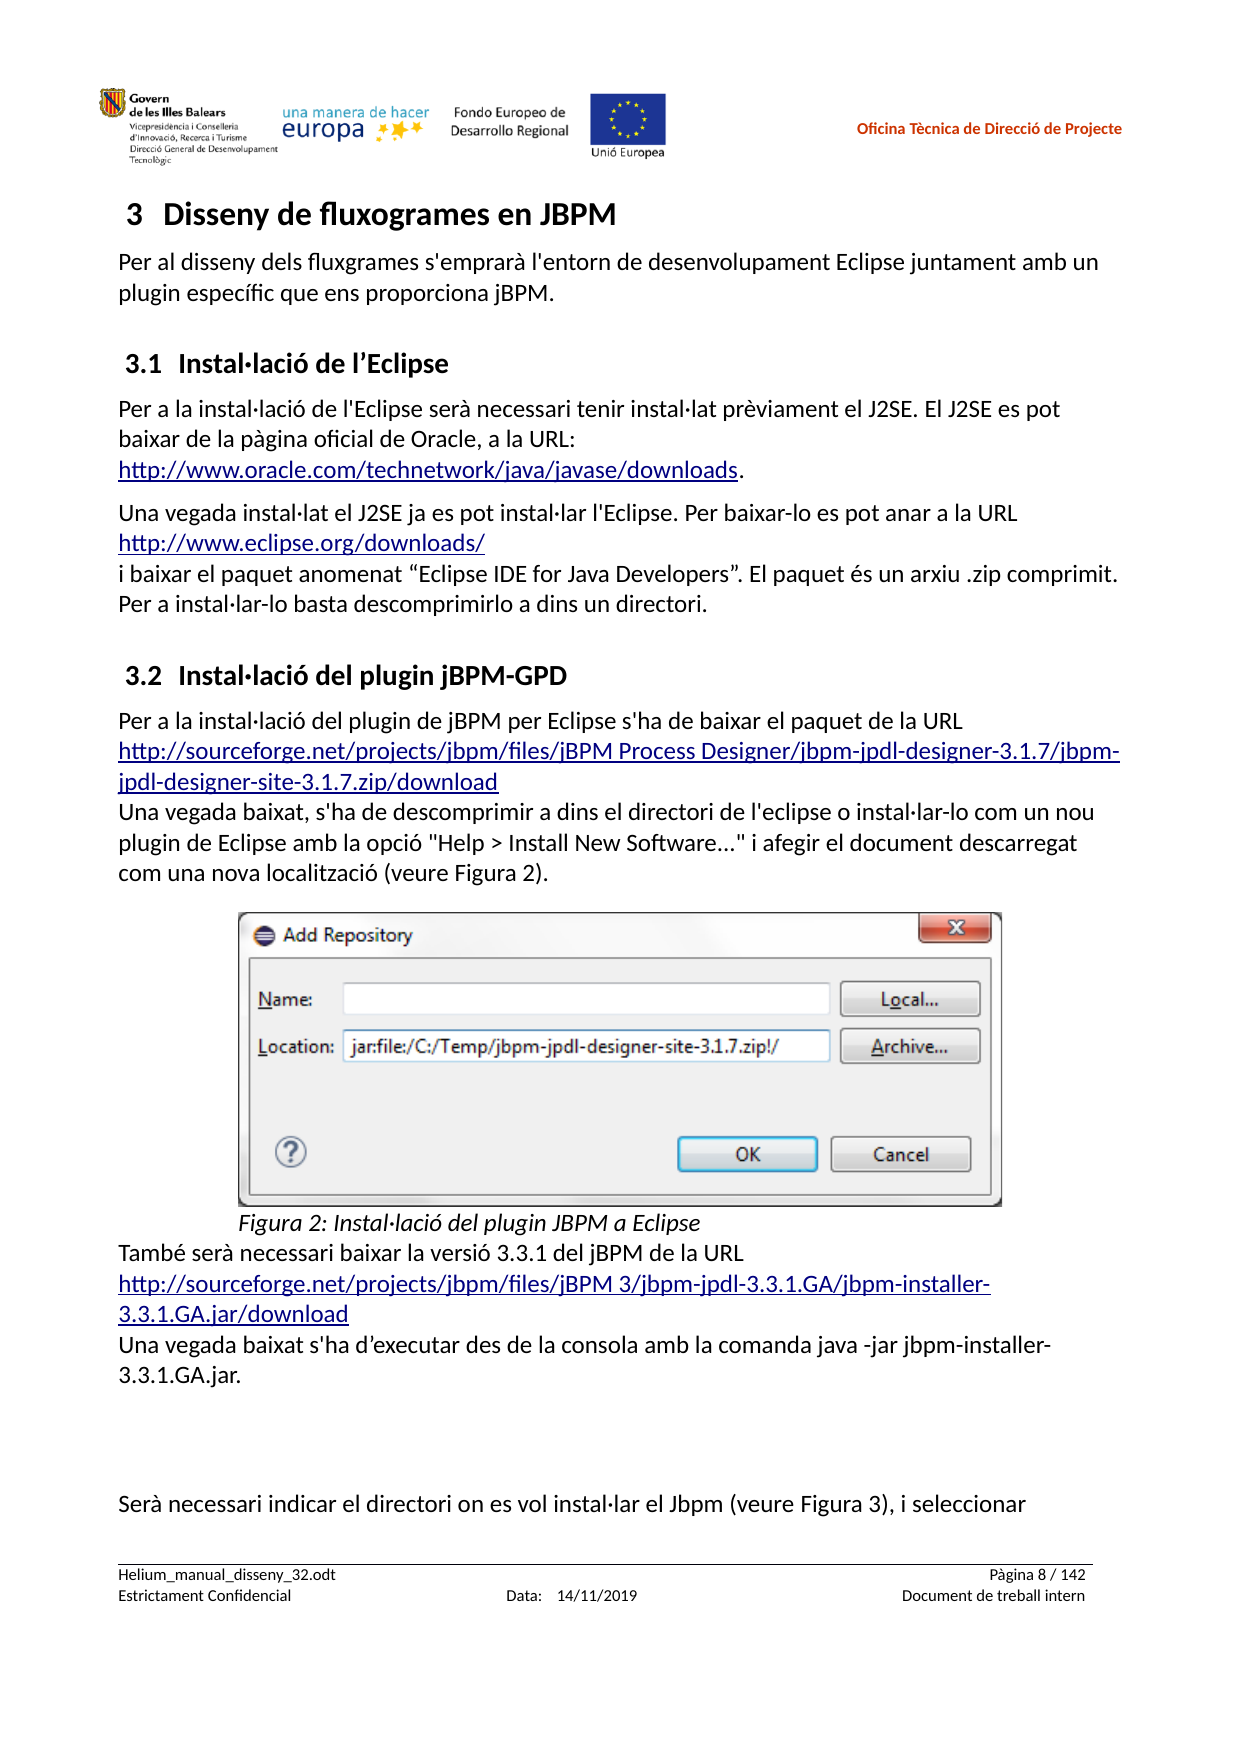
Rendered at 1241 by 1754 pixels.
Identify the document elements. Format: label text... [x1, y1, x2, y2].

subtitle Instal·lació de l’Eclipse [118, 345, 1122, 381]
text Serà necessari indicar el directori on es vol instal·lar el Jbpm (veure Figura 3), i seleccionar [118, 1488, 1122, 1519]
text Per a la instal·lació del plugin de jBPM per Eclipse s'ha de baixar el paquet de la URL http://sourceforge.net/projects/jbpm/files/jBPM Process Designer/jbpm-jpdl-designer-3.1.7/jbpm-jpdl-designer-site-3.1.7.zip/download Una vegada baixat, s'ha de descomprimir a dins el directori de l'eclipse o instal·lar-lo com un nou plugin de Eclipse amb la opció "Help > Install New Software..." i afegir el document descarregat com una nova localització (veure Figura 2). [118, 705, 1122, 888]
subtitle Instal·lació del plugin jBPM-GPD [118, 657, 1122, 692]
picture [238, 912, 1003, 1207]
text També serà necessari baixar la versió 3.3.1 del jBPM de la URL http://sourceforge.net/projects/jbpm/files/jBPM 3/jbpm-jpdl-3.3.1.GA/jbpm-installer-3.3.1.GA.jar/download Una vegada baixat s'ha d’executar des de la consola amb la comanda java -jar jbpm-installer-3.3.1.GA.jar. [118, 900, 1122, 1390]
subtitle Disseny de fluxogrames en JBPM [118, 193, 1122, 234]
picture [99, 87, 668, 166]
text Figura 2: Instal·lació del plugin JBPM a Eclipse [238, 1207, 1002, 1237]
text Per a la instal·lació de l'Eclipse serà necessari tenir instal·lat prèviament el J2SE. El J2SE es pot baixar de la pàgina oficial de Oracle, a la URL: [118, 393, 1122, 454]
text Una vegada instal·lat el J2SE ja es pot instal·lar l'Eclipse. Per baixar-lo es pot anar a la URL http://www.eclipse.org/downloads/ i baixar el paquet anomenat “Eclipse IDE for Java Developers”. El paquet és un arxiu .zip comprimit. Per a instal·lar-lo basta descomprimirlo a dins un directori. [118, 497, 1122, 619]
text http://www.oracle.com/technetwork/java/javase/downloads. [118, 454, 1122, 484]
text Per al disseny dels fluxgrames s'emprarà l'entorn de desenvolupament Eclipse juntament amb un plugin específic que ens proporciona jBPM. [118, 246, 1122, 307]
